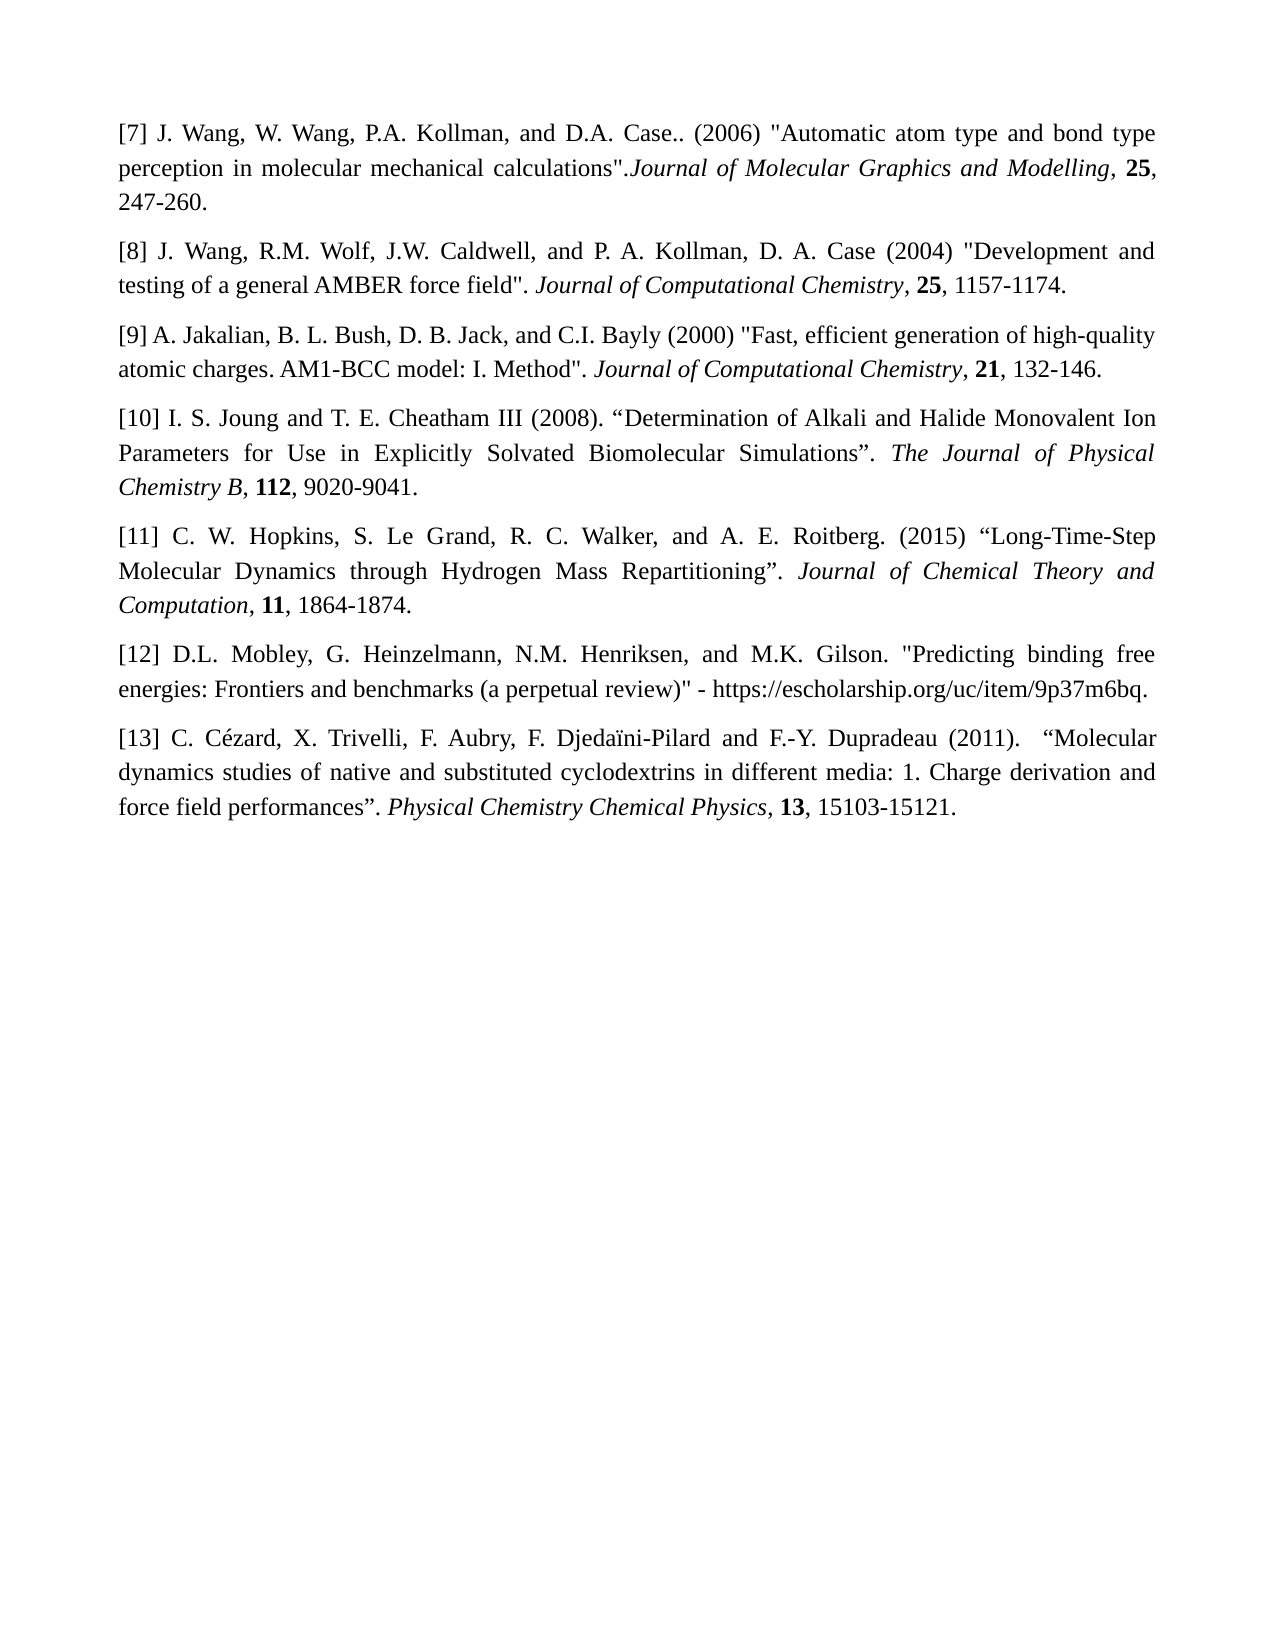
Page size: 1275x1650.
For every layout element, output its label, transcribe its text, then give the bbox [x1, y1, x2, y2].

text [8] J. Wang, R.M. Wolf, J.W. Caldwell, and P. A. Kollman, D. A. Case (2004) "Development and testing of a general AMBER force field". Journal of Computational Chemistry, 25, 1157-1174. [118, 236, 1157, 299]
text [13] C. Cézard, X. Trivelli, F. Aubry, F. Djedaïni-Pilard and F.-Y. Dupradeau (2011). “Molecular dynamics studies of native and substituted cyclodextrins in different media: 1. Charge derivation and force field performances”. Physical Chemistry Chemical Physics, 13, 15103-15121. [118, 723, 1157, 821]
text [11] C. W. Hopkins, S. Le Grand, R. C. Walker, and A. E. Roitberg. (2015) “Long-Time-Step Molecular Dynamics through Hydrogen Mass Repartitioning”. Journal of Chemical Theory and Computation, 11, 1864-1874. [118, 521, 1157, 619]
text [10] I. S. Joung and T. E. Cheatham III (2008). “Determination of Alkali and Halide Monovalent Ion Parameters for Use in Explicitly Solvated Biomolecular Simulations”. The Journal of Physical Chemistry B, 112, 9020-9041. [118, 403, 1157, 501]
text [9] A. Jakalian, B. L. Bush, D. B. Jack, and C.I. Bayly (2000) "Fast, efficient generation of high‐quality atomic charges. AM1‐BCC model: I. Method". Journal of Computational Chemistry, 21, 132-146. [118, 320, 1157, 383]
text [12] D.L. Mobley, G. Heinzelmann, N.M. Henriksen, and M.K. Gilson. "Predicting binding free energies: Frontiers and benchmarks (a perpetual review)" - https://escholarship.org/uc/item/9p37m6bq. [118, 639, 1157, 702]
text [7] J. Wang, W. Wang, P.A. Kollman, and D.A. Case.. (2006) "Automatic atom type and bond type perception in molecular mechanical calculations".Journal of Molecular Graphics and Modelling, 25, 247-260. [118, 118, 1157, 216]
